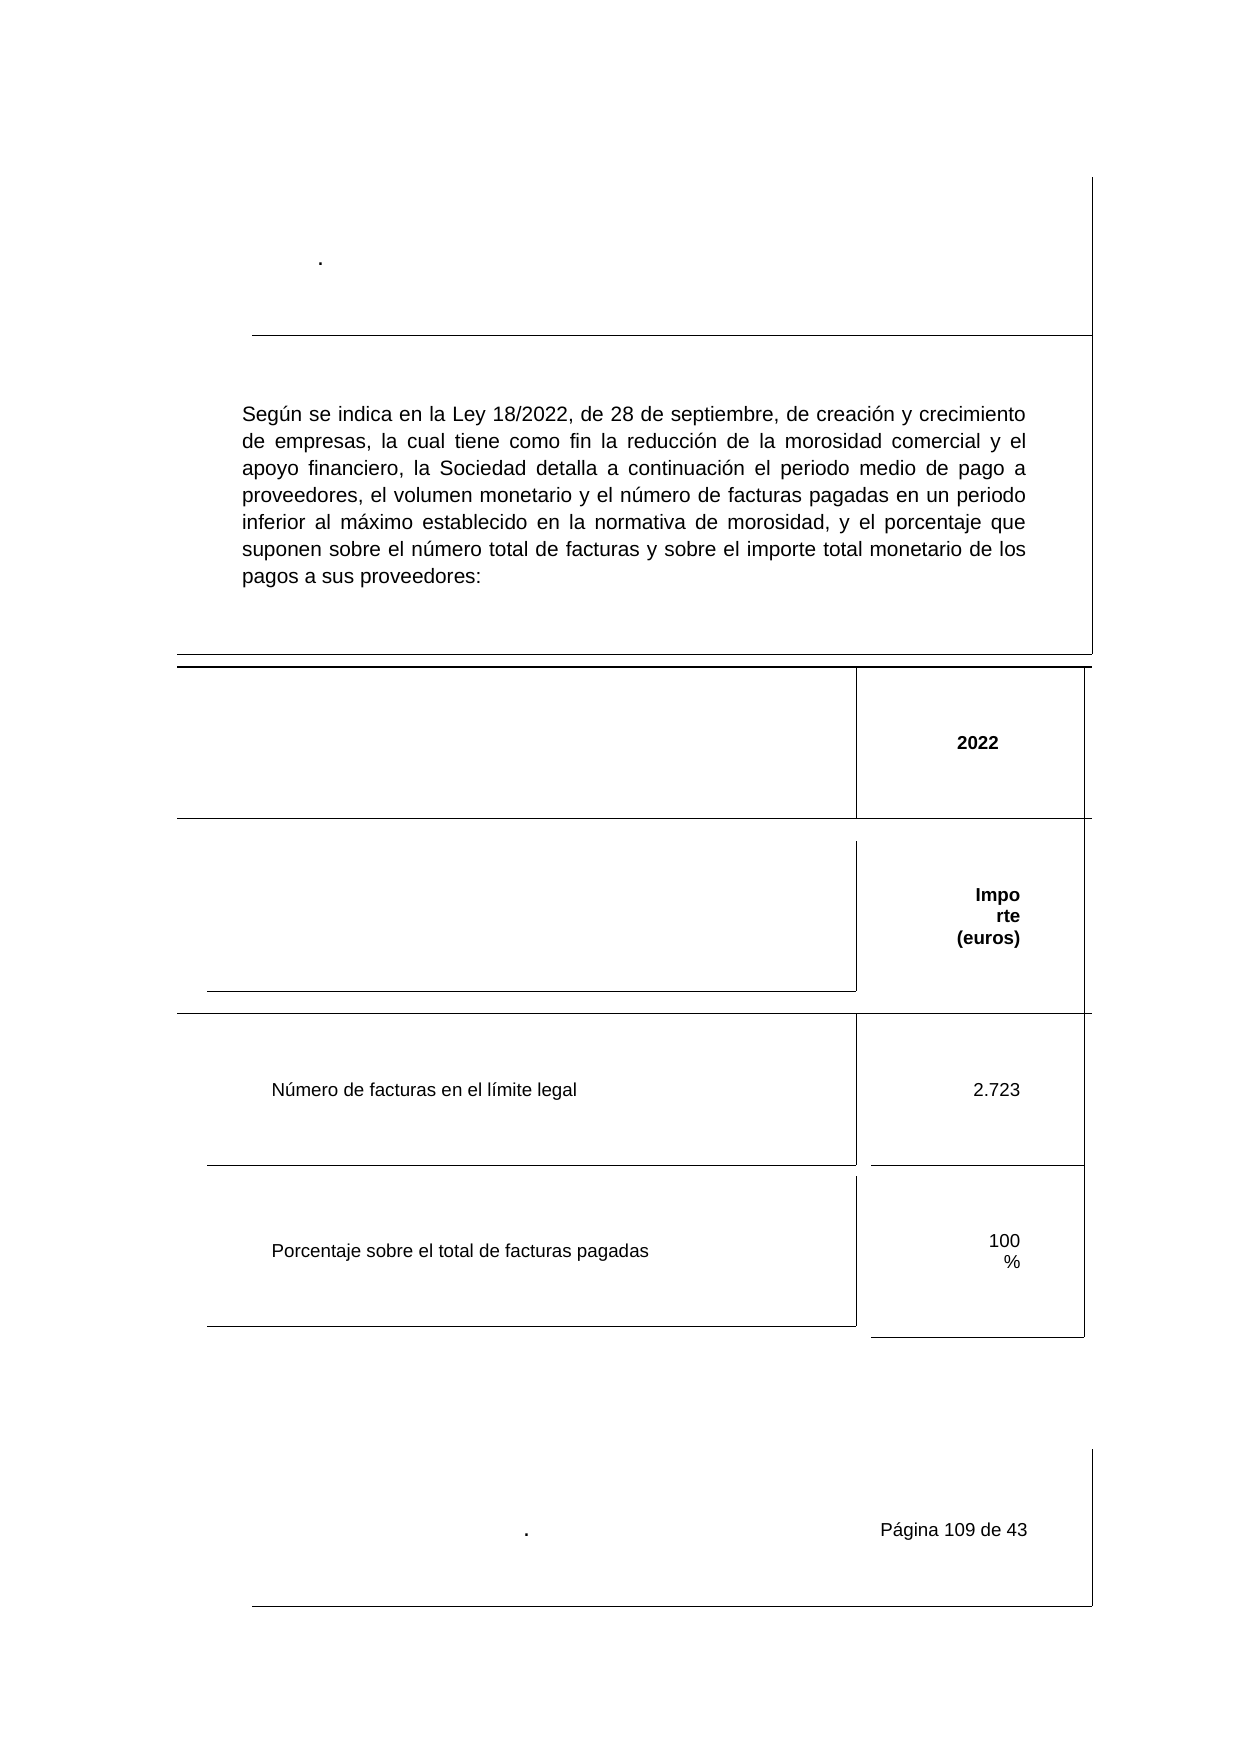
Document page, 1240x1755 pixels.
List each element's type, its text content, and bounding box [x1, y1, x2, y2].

table_cell [1085, 1014, 1092, 1165]
table_header [857, 668, 863, 818]
table_header [177, 668, 856, 818]
table_header [1085, 668, 1092, 818]
table_cell Importe (euros) [864, 819, 1084, 1013]
table_cell [1085, 1165, 1092, 1337]
table_cell [1085, 819, 1092, 1013]
table_cell [177, 819, 863, 1013]
table_cell 2.723 [864, 1014, 1084, 1165]
text Según se indica en la Ley 18/2022, de 28 de septiembre, de creación y crecimiento de empresas, la cual tiene como fin la reducción de la morosidad comercial y el apoyo financiero, la Sociedad detalla a continuación el periodo medio de pago a proveedores, el volumen monetario y el número de facturas pagadas en un periodo inferior al máximo establecido en la normativa de morosidad, y el porcentaje que suponen sobre el número total de facturas y sobre el importe total monetario de los pagos a sus proveedores: [177, 335, 1092, 654]
table_header 2022 [864, 668, 1084, 818]
table_cell [857, 1014, 863, 1165]
table_cell Número de facturas en el límite legal [177, 1014, 856, 1165]
table_cell 100% [864, 1165, 1084, 1337]
table_cell Porcentaje sobre el total de facturas pagadas [177, 1165, 863, 1337]
